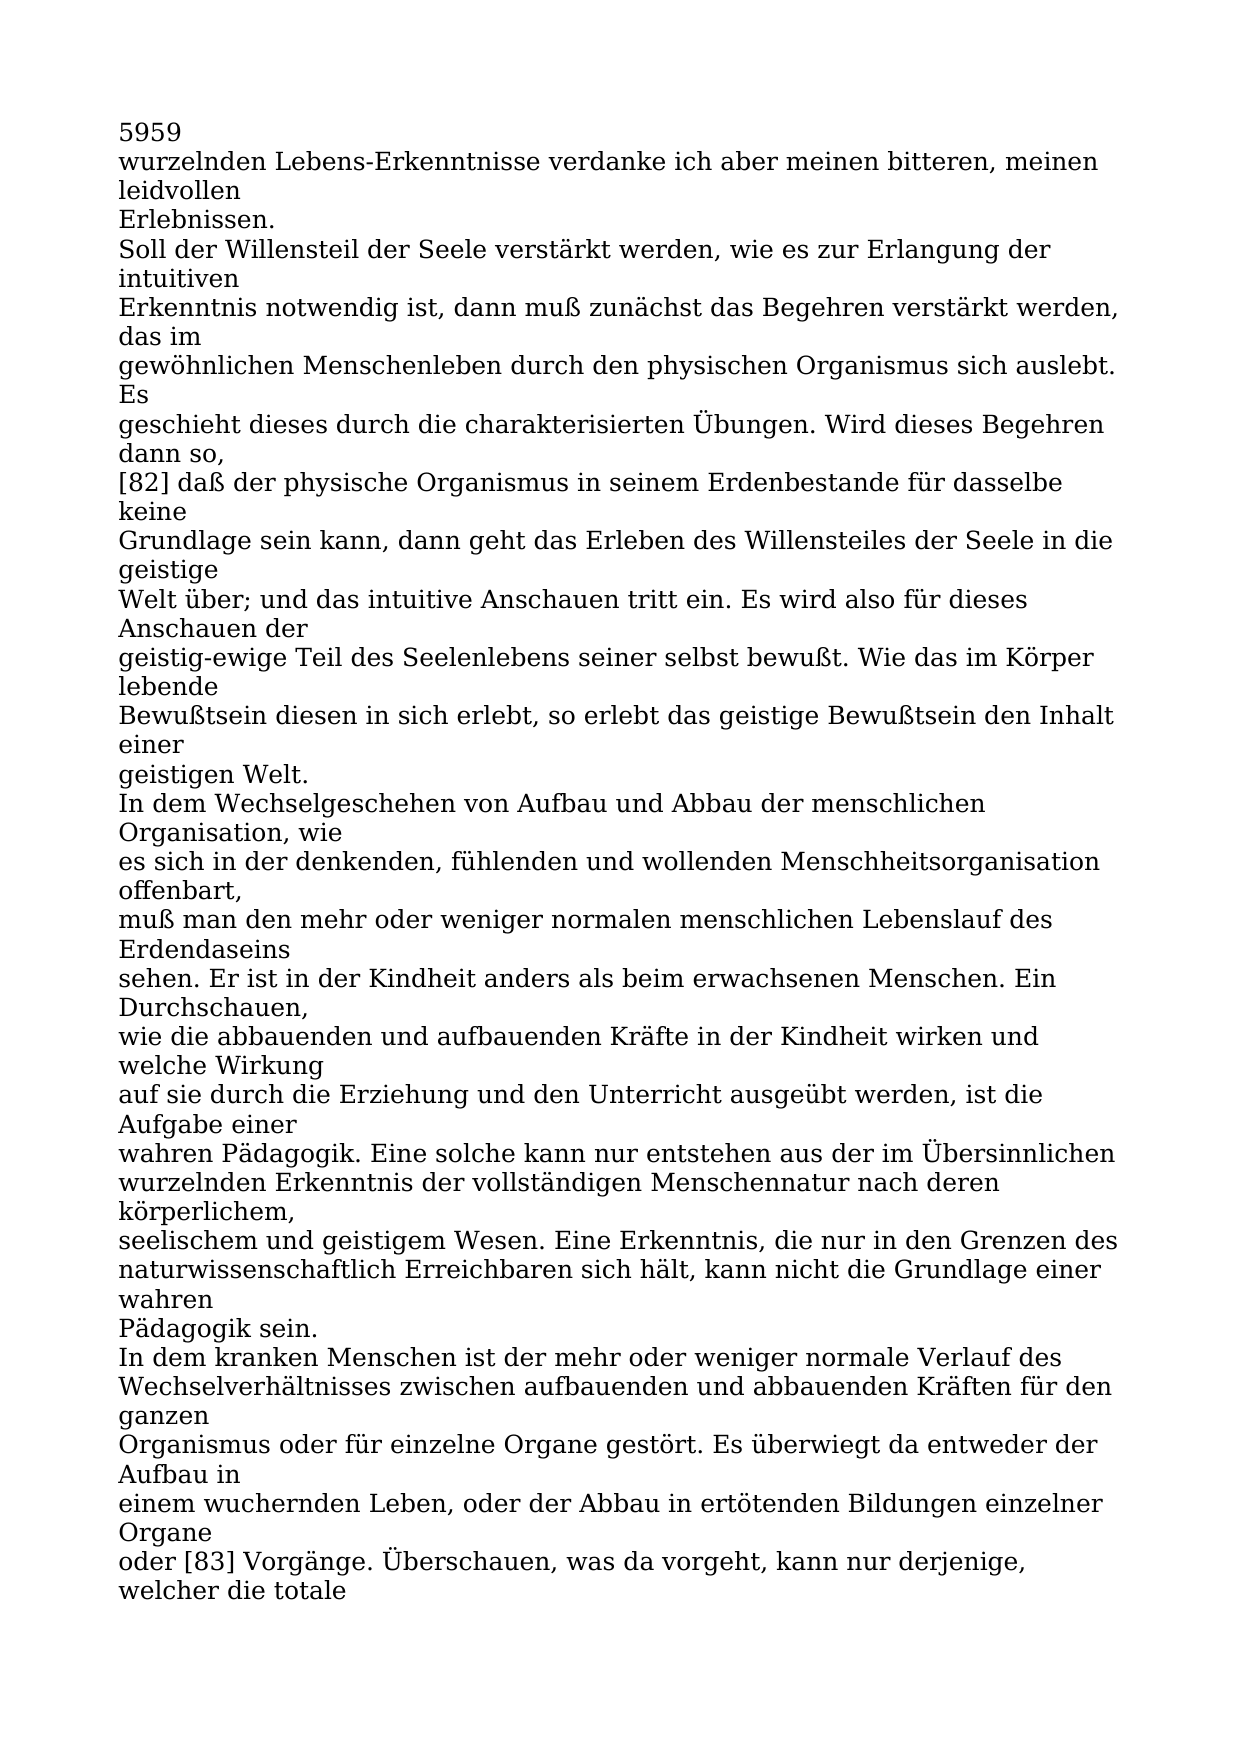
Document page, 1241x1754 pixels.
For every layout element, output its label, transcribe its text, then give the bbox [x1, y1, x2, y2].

text naturwissenschaftlich Erreichbaren sich hält, kann nicht die Grundlage einer wahren [118, 1256, 1122, 1314]
text muß man den mehr oder weniger normalen menschlichen Lebenslauf des Erdendaseins [118, 906, 1122, 964]
text Bewußtsein diesen in sich erlebt, so erlebt das geistige Bewußtsein den Inhalt einer [118, 701, 1122, 760]
text [82] daß der physische Organismus in seinem Erdenbestande für dasselbe keine [118, 468, 1122, 526]
text es sich in der denkenden, fühlenden und wollenden Menschheitsorganisation offenbart, [118, 847, 1122, 906]
text Welt über; und das intuitive Anschauen tritt ein. Es wird also für dieses Anschauen der [118, 585, 1122, 643]
text geschieht dieses durch die charakterisierten Übungen. Wird dieses Begehren dann so, [118, 410, 1122, 468]
text wie die abbauenden und aufbauenden Kräfte in der Kindheit wirken und welche Wirkung [118, 1022, 1122, 1081]
text 5959 [118, 118, 1122, 147]
text oder [83] Vorgänge. Überschauen, was da vorgeht, kann nur derjenige, welcher die totale [118, 1547, 1122, 1606]
text In dem kranken Menschen ist der mehr oder weniger normale Verlauf des [118, 1343, 1122, 1372]
text auf sie durch die Erziehung und den Unterricht ausgeübt werden, ist die Aufgabe einer [118, 1081, 1122, 1139]
text wahren Pädagogik. Eine solche kann nur entstehen aus der im Übersinnlichen [118, 1139, 1122, 1168]
text Erkenntnis notwendig ist, dann muß zunächst das Begehren verstärkt werden, das im [118, 293, 1122, 351]
text In dem Wechselgeschehen von Aufbau und Abbau der menschlichen Organisation, wie [118, 789, 1122, 847]
text gewöhnlichen Menschenleben durch den physischen Organismus sich auslebt. Es [118, 351, 1122, 410]
text Grundlage sein kann, dann geht das Erleben des Willensteiles der Seele in die geistige [118, 526, 1122, 585]
text geistigen Welt. [118, 760, 1122, 789]
text Pädagogik sein. [118, 1314, 1122, 1343]
text seelischem und geistigem Wesen. Eine Erkenntnis, die nur in den Grenzen des [118, 1226, 1122, 1256]
text wurzelnden Erkenntnis der vollständigen Menschennatur nach deren körperlichem, [118, 1168, 1122, 1226]
text wurzelnden Lebens-Erkenntnisse verdanke ich aber meinen bitteren, meinen leidvollen [118, 147, 1122, 206]
text Wechselverhältnisses zwischen aufbauenden und abbauenden Kräften für den ganzen [118, 1372, 1122, 1431]
text Soll der Willensteil der Seele verstärkt werden, wie es zur Erlangung der intuitiven [118, 235, 1122, 293]
text Erlebnissen. [118, 206, 1122, 235]
text Organismus oder für einzelne Organe gestört. Es überwiegt da entweder der Aufbau in [118, 1431, 1122, 1489]
text sehen. Er ist in der Kindheit anders als beim erwachsenen Menschen. Ein Durchschauen, [118, 964, 1122, 1022]
text einem wuchernden Leben, oder der Abbau in ertötenden Bildungen einzelner Organe [118, 1489, 1122, 1547]
text geistig-ewige Teil des Seelenlebens seiner selbst bewußt. Wie das im Körper lebende [118, 643, 1122, 701]
